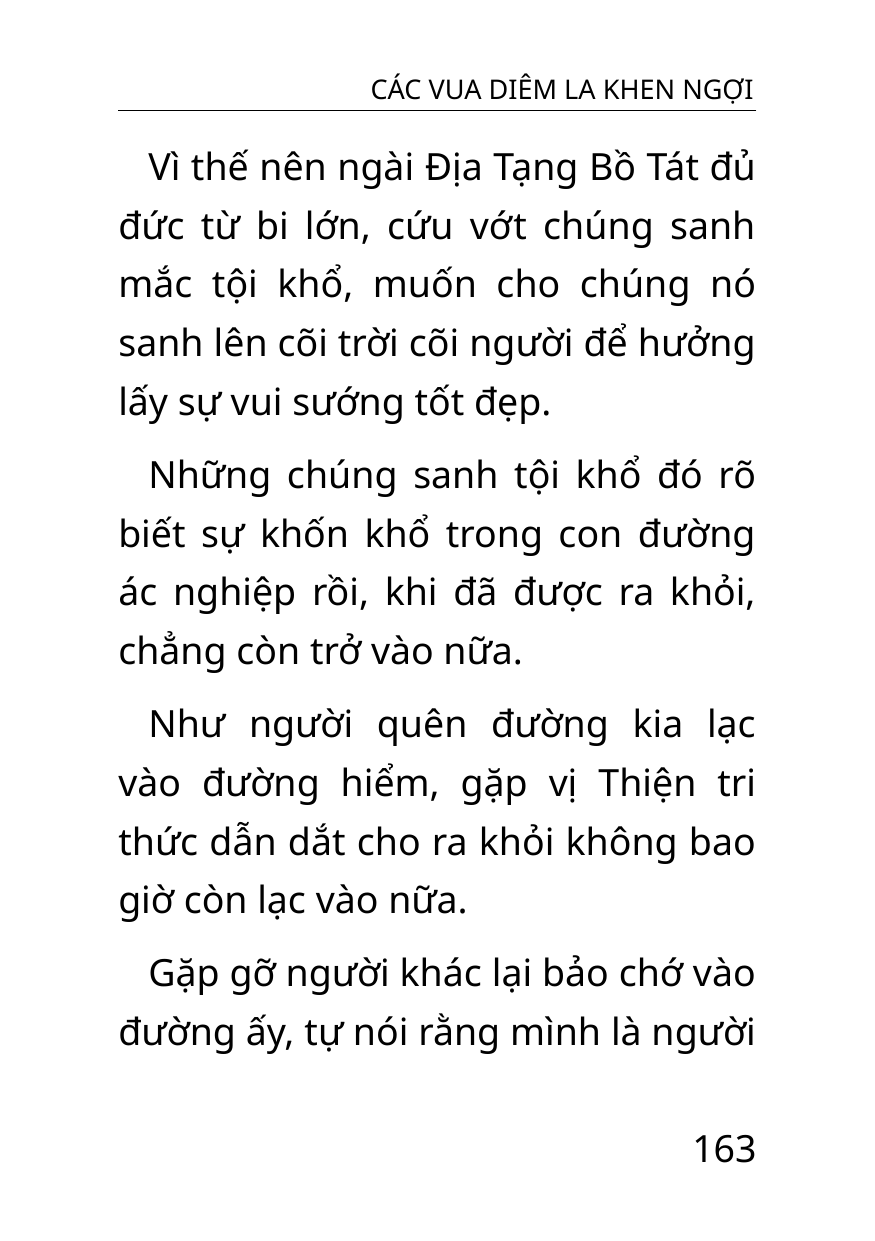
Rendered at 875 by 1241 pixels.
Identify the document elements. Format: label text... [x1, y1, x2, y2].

text Vì thế nên ngài Địa Tạng Bồ Tát đủ đức từ bi lớn, cứu vớt chúng sanh mắc tội khổ, muốn cho chúng nó sanh lên cõi trời cõi người để hưởng lấy sự vui sướng tốt đẹp. [118, 141, 756, 426]
text Như người quên đường kia lạc vào đường hiểm, gặp vị Thiện tri thức dẫn dắt cho ra khỏi không bao giờ còn lạc vào nữa. [118, 697, 756, 924]
text Những chúng sanh tội khổ đó rõ biết sự khốn khổ trong con đường ác nghiệp rồi, khi đã được ra khỏi, chẳng còn trở vào nữa. [118, 448, 756, 675]
text Gặp gỡ người khác lại bảo chớ vào đường ấy, tự nói rằng mình là người [118, 947, 756, 1056]
